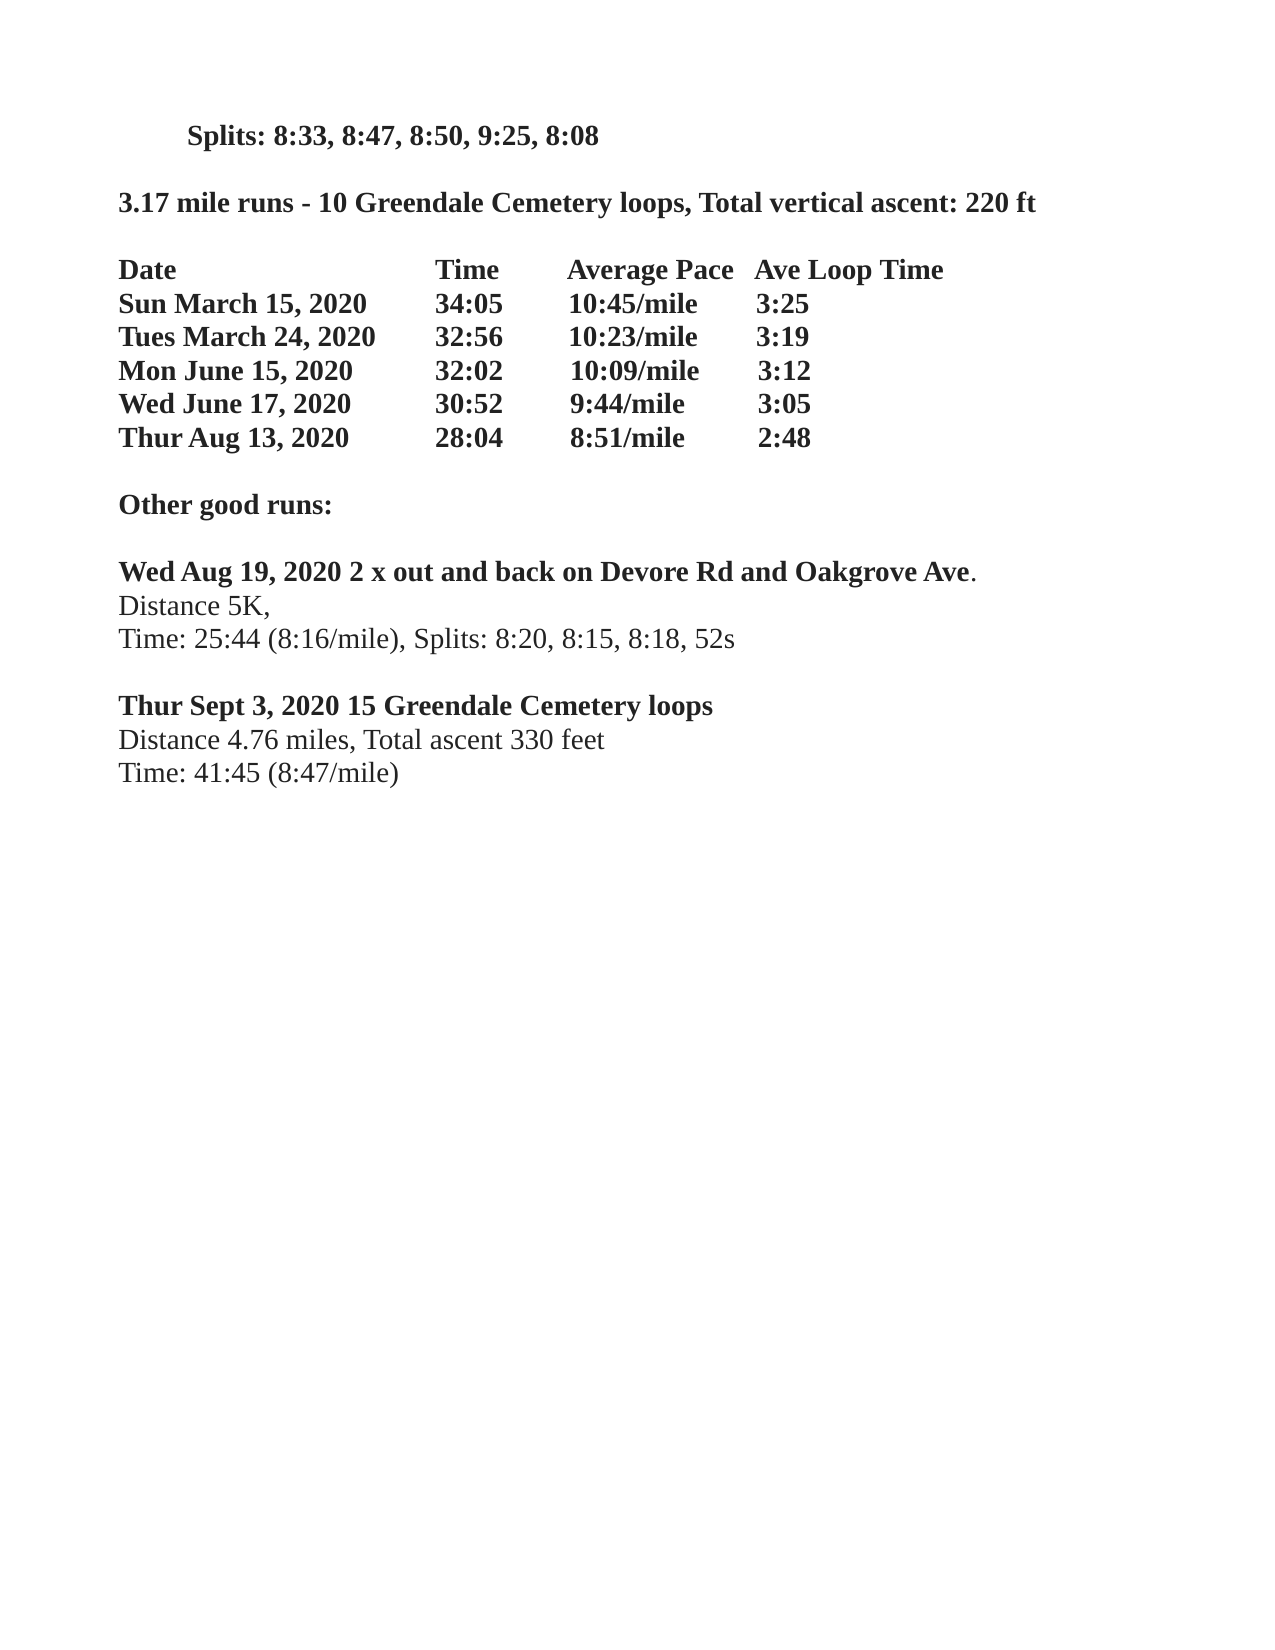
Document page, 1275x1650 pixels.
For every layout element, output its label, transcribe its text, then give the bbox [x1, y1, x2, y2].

text Distance 5K, [118, 588, 1161, 621]
text Wed Aug 19, 2020 2 x out and back on Devore Rd and Oakgrove Ave. [118, 554, 1161, 588]
text Distance 4.76 miles, Total ascent 330 feet [118, 722, 1161, 755]
text Wed June 17, 2020 30:52 9:44/mile 3:05 [118, 386, 1161, 420]
text Date Time Average Pace Ave Loop Time [118, 252, 1161, 286]
text Thur Aug 13, 2020 28:04 8:51/mile 2:48 [118, 420, 1161, 453]
text Mon June 15, 2020 32:02 10:09/mile 3:12 [118, 353, 1161, 386]
text Splits: 8:33, 8:47, 8:50, 9:25, 8:08 [118, 118, 1161, 152]
text Tues March 24, 2020 32:56 10:23/mile 3:19 [118, 319, 1161, 353]
text Time: 41:45 (8:47/mile) [118, 755, 1161, 789]
text Thur Sept 3, 2020 15 Greendale Cemetery loops [118, 688, 1161, 722]
text Other good runs: [118, 487, 1161, 521]
list 3.17 mile runs - 10 Greendale Cemetery loops, Total vertical ascent: 220 ft [118, 185, 1161, 219]
text Time: 25:44 (8:16/mile), Splits: 8:20, 8:15, 8:18, 52s [118, 621, 1161, 655]
text Sun March 15, 2020 34:05 10:45/mile 3:25 [118, 286, 1161, 319]
